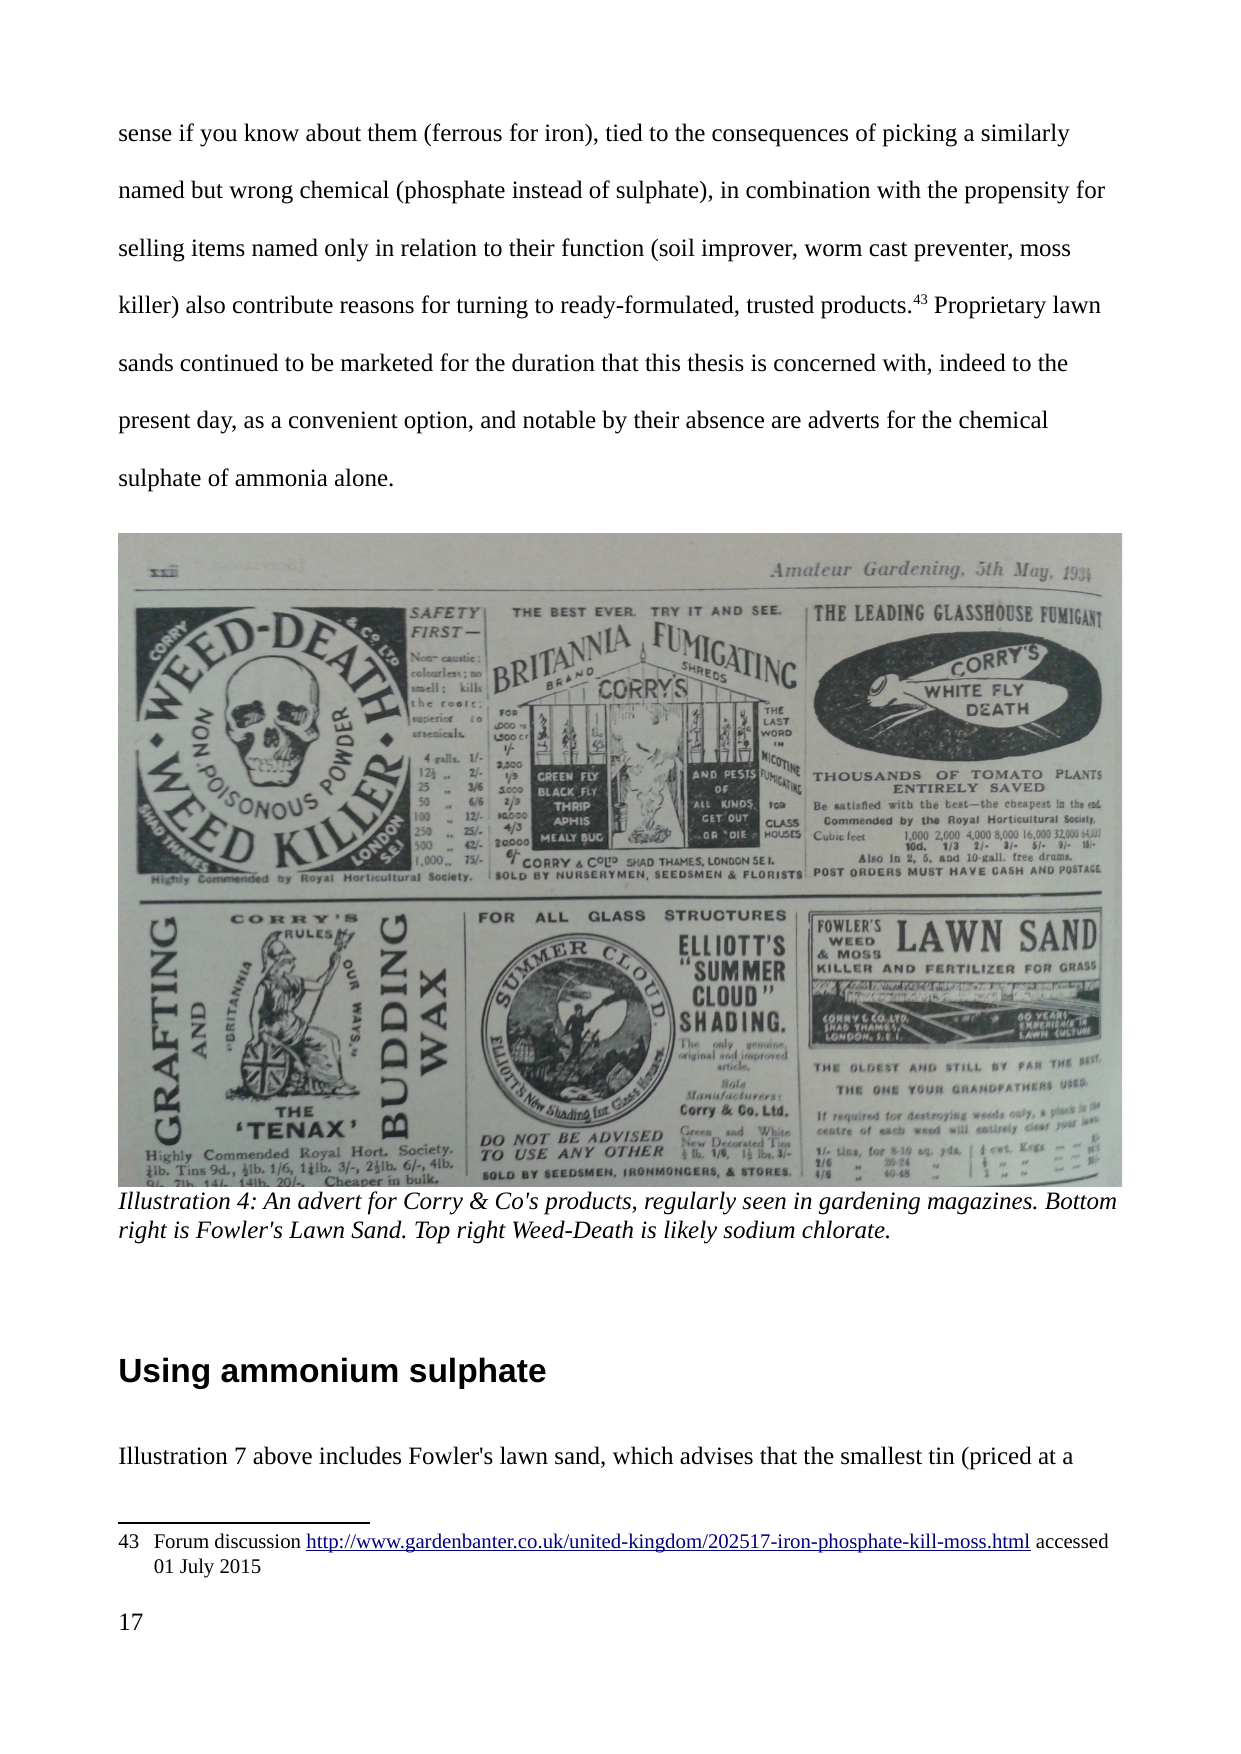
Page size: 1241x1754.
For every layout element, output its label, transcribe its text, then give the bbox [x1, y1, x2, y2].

text Illustration 7 above includes Fowler's lawn sand, which advises that the smallest tin (priced at a [118, 1441, 1122, 1469]
subtitle Using ammonium sulphate [118, 1351, 1122, 1389]
text sense if you know about them (ferrous for iron), tied to the consequences of picking a similarly named but wrong chemical (phosphate instead of sulphate), in combination with the propensity for selling items named only in relation to their function (soil improver, worm cast preventer, moss killer) also contribute reasons for turning to ready-formulated, trusted products. Proprietary lawn sands continued to be marketed for the duration that this thesis is concerned with, indeed to the present day, as a convenient option, and notable by their absence are adverts for the chemical sulphate of ammonia alone. [118, 118, 1122, 492]
text Illustration 4: An advert for Corry & Co's products, regularly seen in gardening magazines. Bottom right is Fowler's Lawn Sand. Top right Weed-Death is likely sodium chlorate. [118, 1187, 1122, 1244]
text Forum discussion http://www.gardenbanter.co.uk/united-kingdom/202517-iron-phosphate-kill-moss.html accessed 01 July 2015 [118, 1529, 1122, 1578]
picture [118, 533, 1123, 1187]
